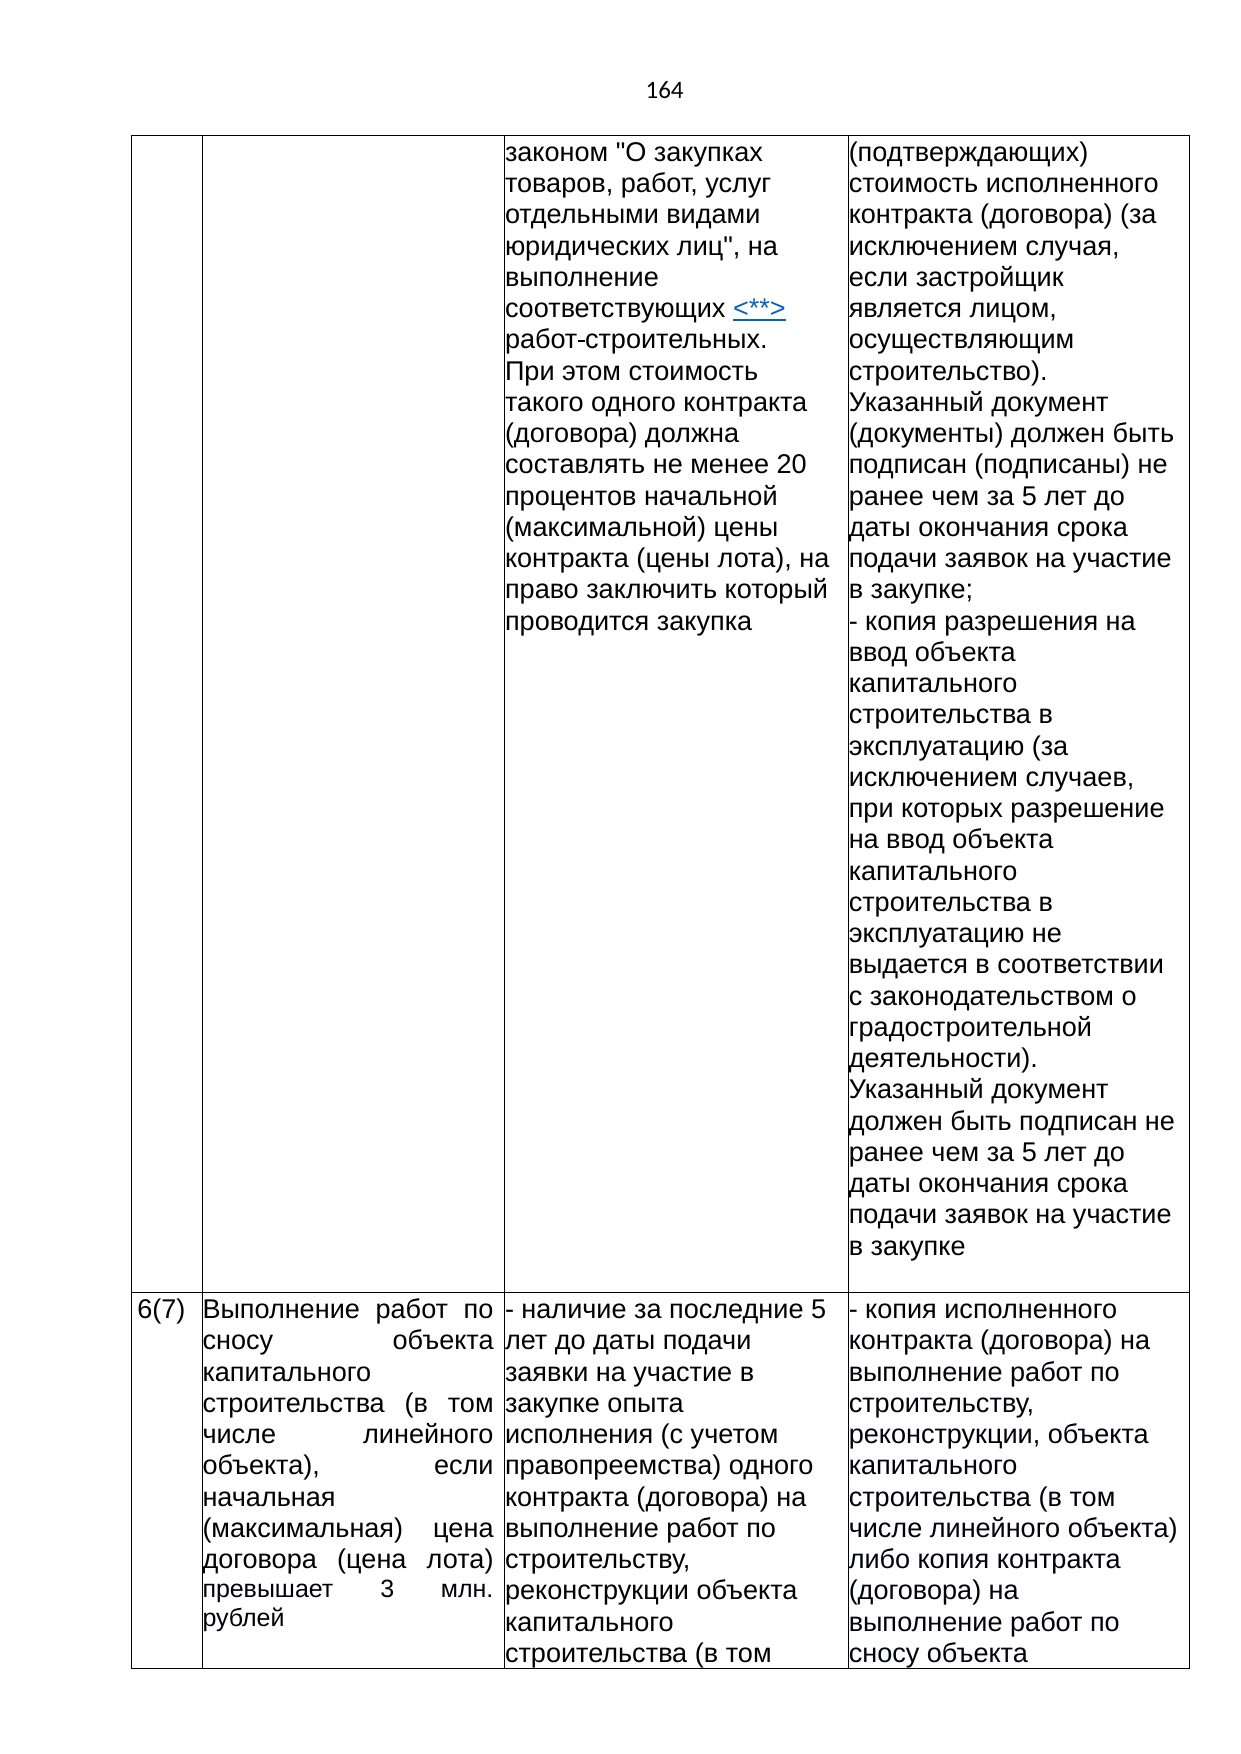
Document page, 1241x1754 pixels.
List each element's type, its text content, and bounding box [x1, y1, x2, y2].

table_cell - копия исполненного контракта (договора) на выполнение работ по строительству, реконструкции, объекта капитального строительства (в том числе линейного объекта) либо копия контракта (договора) на выполнение работ по сносу объекта [849, 1293, 1189, 1668]
table_cell Выполнение работ по сносу объекта капитального строительства (в том числе линейного объекта), если начальная (максимальная) цена договора (цена лота) превышает 3 млн. рублей [203, 1293, 504, 1668]
table_cell законом "О закупках товаров, работ, услуг отдельными видами юридических лиц", на выполнение соответствующих <**> работ строительных. При этом стоимость такого одного контракта (договора) должна составлять не менее 20 процентов начальной (максимальной) цены контракта (цены лота), на право заключить который проводится закупка [505, 136, 848, 1292]
table_cell - наличие за последние 5 лет до даты подачи заявки на участие в закупке опыта исполнения (с учетом правопреемства) одного контракта (договора) на выполнение работ по строительству, реконструкции объекта капитального строительства (в том [505, 1293, 848, 1668]
table_cell 6(7) [132, 1293, 202, 1668]
table_cell [132, 136, 202, 1292]
table_cell [203, 136, 504, 1292]
table_cell (подтверждающих) стоимость исполненного контракта (договора) (за исключением случая, если застройщик является лицом, осуществляющим строительство). Указанный документ (документы) должен быть подписан (подписаны) не ранее чем за 5 лет до даты окончания срока подачи заявок на участие в закупке; - копия разрешения на ввод объекта капитального строительства в эксплуатацию (за исключением случаев, при которых разрешение на ввод объекта капитального строительства в эксплуатацию не выдается в соответствии с законодательством о градостроительной деятельности). Указанный документ должен быть подписан не ранее чем за 5 лет до даты окончания срока подачи заявок на участие в закупке [849, 136, 1189, 1292]
